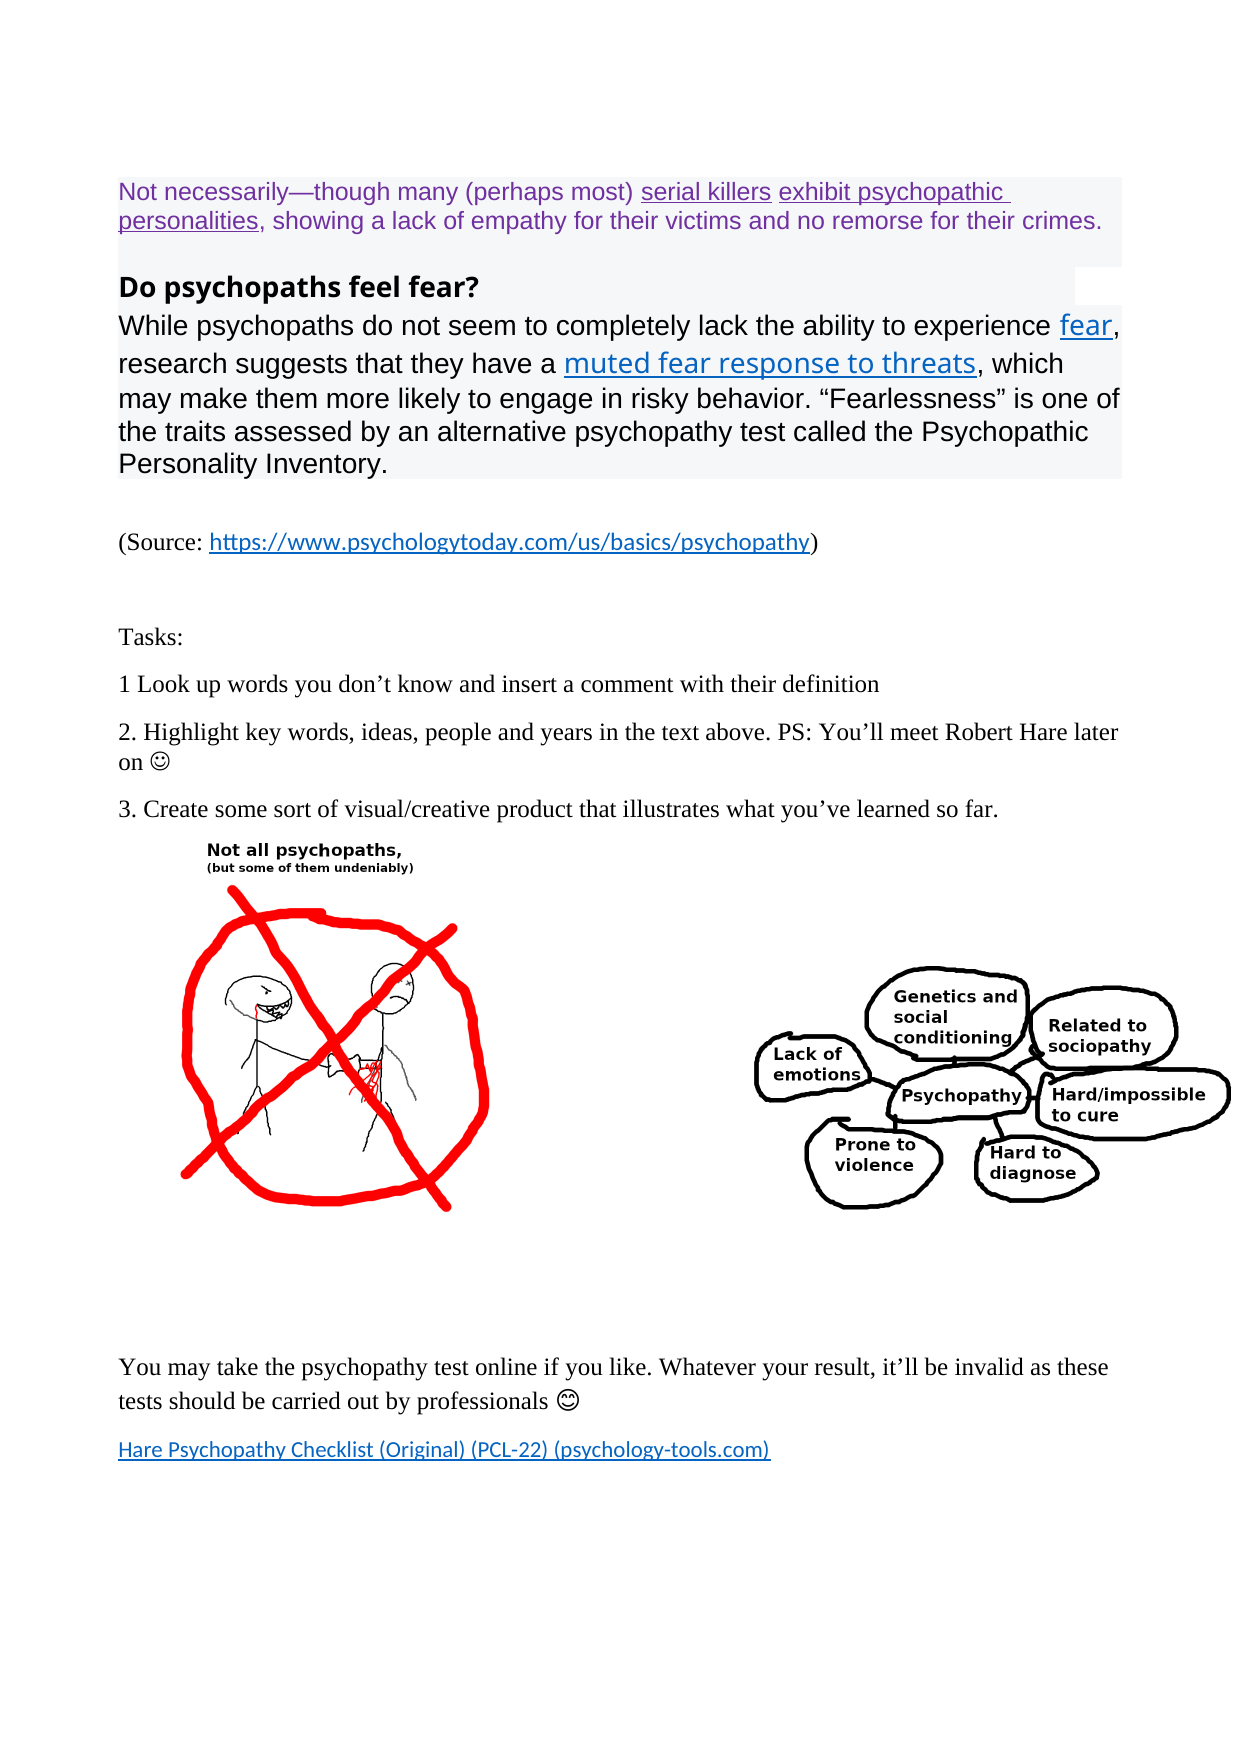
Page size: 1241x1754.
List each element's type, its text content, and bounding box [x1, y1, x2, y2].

text 2. Highlight key words, ideas, people and years in the text above. PS: You’ll meet Robert Hare later on  [118, 717, 1122, 776]
picture [749, 952, 1240, 1217]
text Tasks: [118, 622, 1122, 651]
picture [132, 831, 509, 1224]
text You may take the psychopathy test online if you like. Whatever your result, it’ll be invalid as these tests should be carried out by professionals 😊 [118, 1352, 1122, 1417]
text (Source: https://www.psychologytoday.com/us/basics/psychopathy) [118, 526, 1122, 557]
text Hare Psychopathy Checklist (Original) (PCL-22) (psychology-tools.com) [118, 1435, 1122, 1463]
text Not necessarily—though many (perhaps most) serial killers exhibit psychopathic personalities, showing a lack of empathy for their victims and no remorse for their crimes. [118, 177, 1122, 235]
text 1 Look up words you don’t know and insert a comment with their definition [118, 669, 1122, 698]
subtitle Do psychopaths feel fear? [118, 267, 1075, 305]
text While psychopaths do not seem to completely lack the ability to experience fear, research suggests that they have a muted fear response to threats, which may make them more likely to engage in risky behavior. “Fearlessness” is one of the traits assessed by an alternative psychopathy test called the Psychopathic Personality Inventory. [118, 305, 1122, 479]
text 3. Create some sort of visual/creative product that illustrates what you’ve learned so far. [118, 794, 1122, 823]
